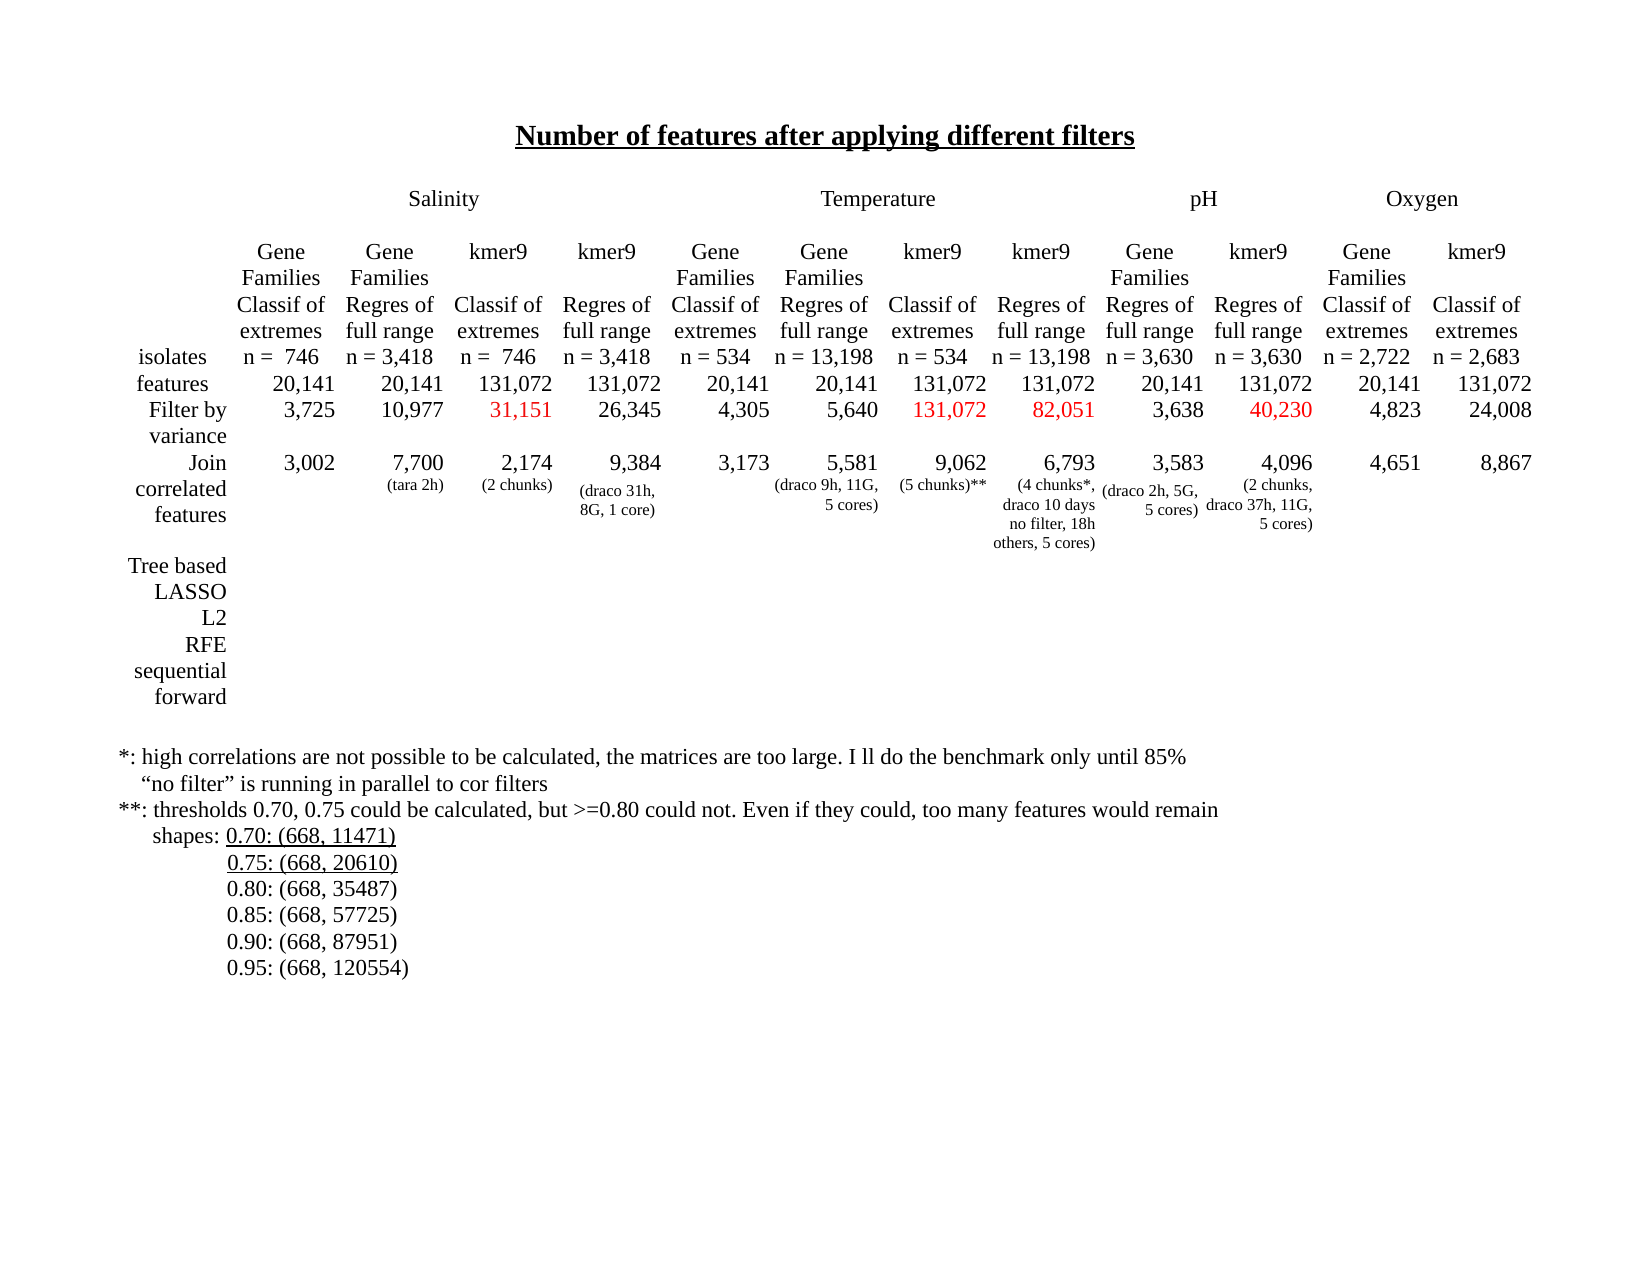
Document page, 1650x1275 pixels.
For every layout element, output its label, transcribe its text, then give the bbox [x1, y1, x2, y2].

table_header [118, 185, 227, 238]
table_cell [878, 631, 987, 657]
table_cell n = 13,198 [987, 343, 1095, 370]
table_cell [1204, 605, 1312, 631]
table_cell 31,151 [444, 396, 552, 449]
table_cell [1313, 605, 1421, 631]
table_cell 6,793 (4 chunks*, draco 10 days no filter, 18h others, 5 cores) [987, 449, 1095, 552]
table_cell Gene Families [227, 238, 335, 291]
table_cell Regres of full range [987, 291, 1095, 343]
table_cell 4,096 (2 chunks, draco 37h, 11G, 5 cores) [1204, 449, 1312, 552]
table_cell [1095, 657, 1204, 710]
table_cell n = 3,630 [1204, 343, 1312, 370]
table_cell Gene Families [1313, 238, 1421, 291]
table_cell 20,141 [661, 370, 769, 396]
table_cell [553, 605, 661, 631]
table_cell Classif of extremes [227, 291, 335, 343]
table_cell [1421, 605, 1532, 631]
table_cell [118, 291, 227, 343]
table_cell isolates [118, 343, 227, 370]
table_cell n = 3,630 [1095, 343, 1204, 370]
table_cell [1204, 578, 1312, 604]
table_cell features [118, 370, 227, 396]
table_cell sequential forward [118, 657, 227, 710]
table_cell Classif of extremes [1421, 291, 1532, 343]
table_cell 20,141 [227, 370, 335, 396]
table_cell 3,638 [1095, 396, 1204, 449]
table_cell kmer9 [1204, 238, 1312, 291]
text **: thresholds 0.70, 0.75 could be calculated, but >=0.80 could not. Even if they could, too many features would remain [118, 796, 1532, 822]
table_cell [335, 605, 444, 631]
table_cell [987, 578, 1095, 604]
table_cell [553, 657, 661, 710]
table_cell n = 3,418 [553, 343, 661, 370]
text *: high correlations are not possible to be calculated, the matrices are too large. I ll do the benchmark only until 85% [118, 743, 1532, 770]
table_cell [661, 578, 769, 604]
table_cell [335, 578, 444, 604]
table_cell L2 [118, 605, 227, 631]
table_cell 9,384 (draco 31h, 8G, 1 core) [553, 449, 661, 552]
table_cell 40,230 [1204, 396, 1312, 449]
table_cell Regres of full range [1095, 291, 1204, 343]
text 0.75: (668, 20610) [118, 849, 1532, 875]
table_cell [335, 552, 444, 578]
text 0.95: (668, 120554) [118, 954, 1532, 981]
text 0.85: (668, 57725) [118, 902, 1532, 928]
table_cell [1421, 552, 1532, 578]
table_cell Gene Families [661, 238, 769, 291]
table_cell [335, 631, 444, 657]
table_cell [227, 552, 335, 578]
table_cell [227, 631, 335, 657]
table_cell 131,072 [878, 396, 987, 449]
table_cell [227, 578, 335, 604]
table_cell [553, 631, 661, 657]
table_cell 9,062 (5 chunks)** [878, 449, 987, 552]
table_cell 131,072 [878, 370, 987, 396]
table_cell 131,072 [553, 370, 661, 396]
table_cell [1313, 657, 1421, 710]
text 0.80: (668, 35487) [118, 875, 1532, 902]
table_cell [770, 657, 878, 710]
text Number of features after applying different filters [118, 118, 1532, 152]
table_cell [444, 578, 552, 604]
table_cell Regres of full range [553, 291, 661, 343]
table_cell 131,072 [1421, 370, 1532, 396]
table_cell 20,141 [335, 370, 444, 396]
table_cell [444, 605, 552, 631]
table_cell n = 2,722 [1313, 343, 1421, 370]
table_cell Tree based [118, 552, 227, 578]
table_cell kmer9 [553, 238, 661, 291]
table_cell Classif of extremes [661, 291, 769, 343]
table_cell Gene Families [770, 238, 878, 291]
table_cell Filter by variance [118, 396, 227, 449]
table_cell 4,651 [1313, 449, 1421, 552]
table_header Oxygen [1313, 185, 1532, 238]
table_cell [444, 631, 552, 657]
table_cell [770, 552, 878, 578]
table_cell 131,072 [1204, 370, 1312, 396]
table_cell [661, 605, 769, 631]
table_cell Regres of full range [335, 291, 444, 343]
table_cell kmer9 [878, 238, 987, 291]
table_cell [227, 605, 335, 631]
table_cell 24,008 [1421, 396, 1532, 449]
table_cell 8,867 [1421, 449, 1532, 552]
table_cell Gene Families [1095, 238, 1204, 291]
table_cell [1204, 657, 1312, 710]
table_cell Classif of extremes [444, 291, 552, 343]
table_cell [553, 578, 661, 604]
table_cell n = 534 [661, 343, 769, 370]
table_cell [878, 657, 987, 710]
table_cell [118, 238, 227, 291]
table_cell [1313, 631, 1421, 657]
table_cell [878, 552, 987, 578]
table_header Temperature [661, 185, 1095, 238]
table_cell [770, 578, 878, 604]
table_cell 4,823 [1313, 396, 1421, 449]
table_cell [335, 657, 444, 710]
table_cell 3,725 [227, 396, 335, 449]
table_cell LASSO [118, 578, 227, 604]
table_cell 131,072 [444, 370, 552, 396]
table_cell n = 13,198 [770, 343, 878, 370]
table_cell [987, 631, 1095, 657]
table_cell n = 3,418 [335, 343, 444, 370]
text “no filter” is running in parallel to cor filters [118, 770, 1532, 796]
text shapes: 0.70: (668, 11471) [118, 822, 1532, 849]
table_cell [878, 578, 987, 604]
table_cell [661, 631, 769, 657]
table_cell [987, 657, 1095, 710]
table_cell [770, 605, 878, 631]
table_cell [444, 657, 552, 710]
table_cell [1421, 631, 1532, 657]
table_cell [227, 657, 335, 710]
table_cell 2,174 (2 chunks) [444, 449, 552, 552]
table_cell 4,305 [661, 396, 769, 449]
table_cell [1095, 578, 1204, 604]
table_cell n = 2,683 [1421, 343, 1532, 370]
table_cell 20,141 [1313, 370, 1421, 396]
table_cell Classif of extremes [1313, 291, 1421, 343]
table_cell [987, 552, 1095, 578]
table_cell 20,141 [770, 370, 878, 396]
table_cell 5,640 [770, 396, 878, 449]
table_cell [1204, 631, 1312, 657]
table_cell 7,700 (tara 2h) [335, 449, 444, 552]
table_cell [553, 552, 661, 578]
table_cell 5,581 (draco 9h, 11G, 5 cores) [770, 449, 878, 552]
table_cell [878, 605, 987, 631]
table_cell kmer9 [444, 238, 552, 291]
table_cell 3,583 (draco 2h, 5G, 5 cores) [1095, 449, 1204, 552]
table_cell n = 534 [878, 343, 987, 370]
text 0.90: (668, 87951) [118, 928, 1532, 954]
table_cell [1421, 578, 1532, 604]
table_cell [1095, 605, 1204, 631]
table_cell 10,977 [335, 396, 444, 449]
table_cell 20,141 [1095, 370, 1204, 396]
table_cell Classif of extremes [878, 291, 987, 343]
table_cell [1313, 578, 1421, 604]
table_cell n = 746 [444, 343, 552, 370]
table_cell n = 746 [227, 343, 335, 370]
table_cell [1095, 552, 1204, 578]
table_cell [1095, 631, 1204, 657]
table_cell 26,345 [553, 396, 661, 449]
table_cell [661, 657, 769, 710]
table_cell [987, 605, 1095, 631]
table_cell 3,173 [661, 449, 769, 552]
table_cell 3,002 [227, 449, 335, 552]
table_cell [661, 552, 769, 578]
table_header pH [1095, 185, 1312, 238]
table_header Salinity [227, 185, 661, 238]
table_cell [770, 631, 878, 657]
table_cell [1313, 552, 1421, 578]
table_cell RFE [118, 631, 227, 657]
table_cell Regres of full range [770, 291, 878, 343]
table_cell Join correlated features [118, 449, 227, 552]
table_cell [1421, 657, 1532, 710]
table_cell Gene Families [335, 238, 444, 291]
table_cell [444, 552, 552, 578]
table_cell [1204, 552, 1312, 578]
table_cell 131,072 [987, 370, 1095, 396]
table_cell kmer9 [1421, 238, 1532, 291]
table_cell Regres of full range [1204, 291, 1312, 343]
table_cell kmer9 [987, 238, 1095, 291]
table_cell 82,051 [987, 396, 1095, 449]
